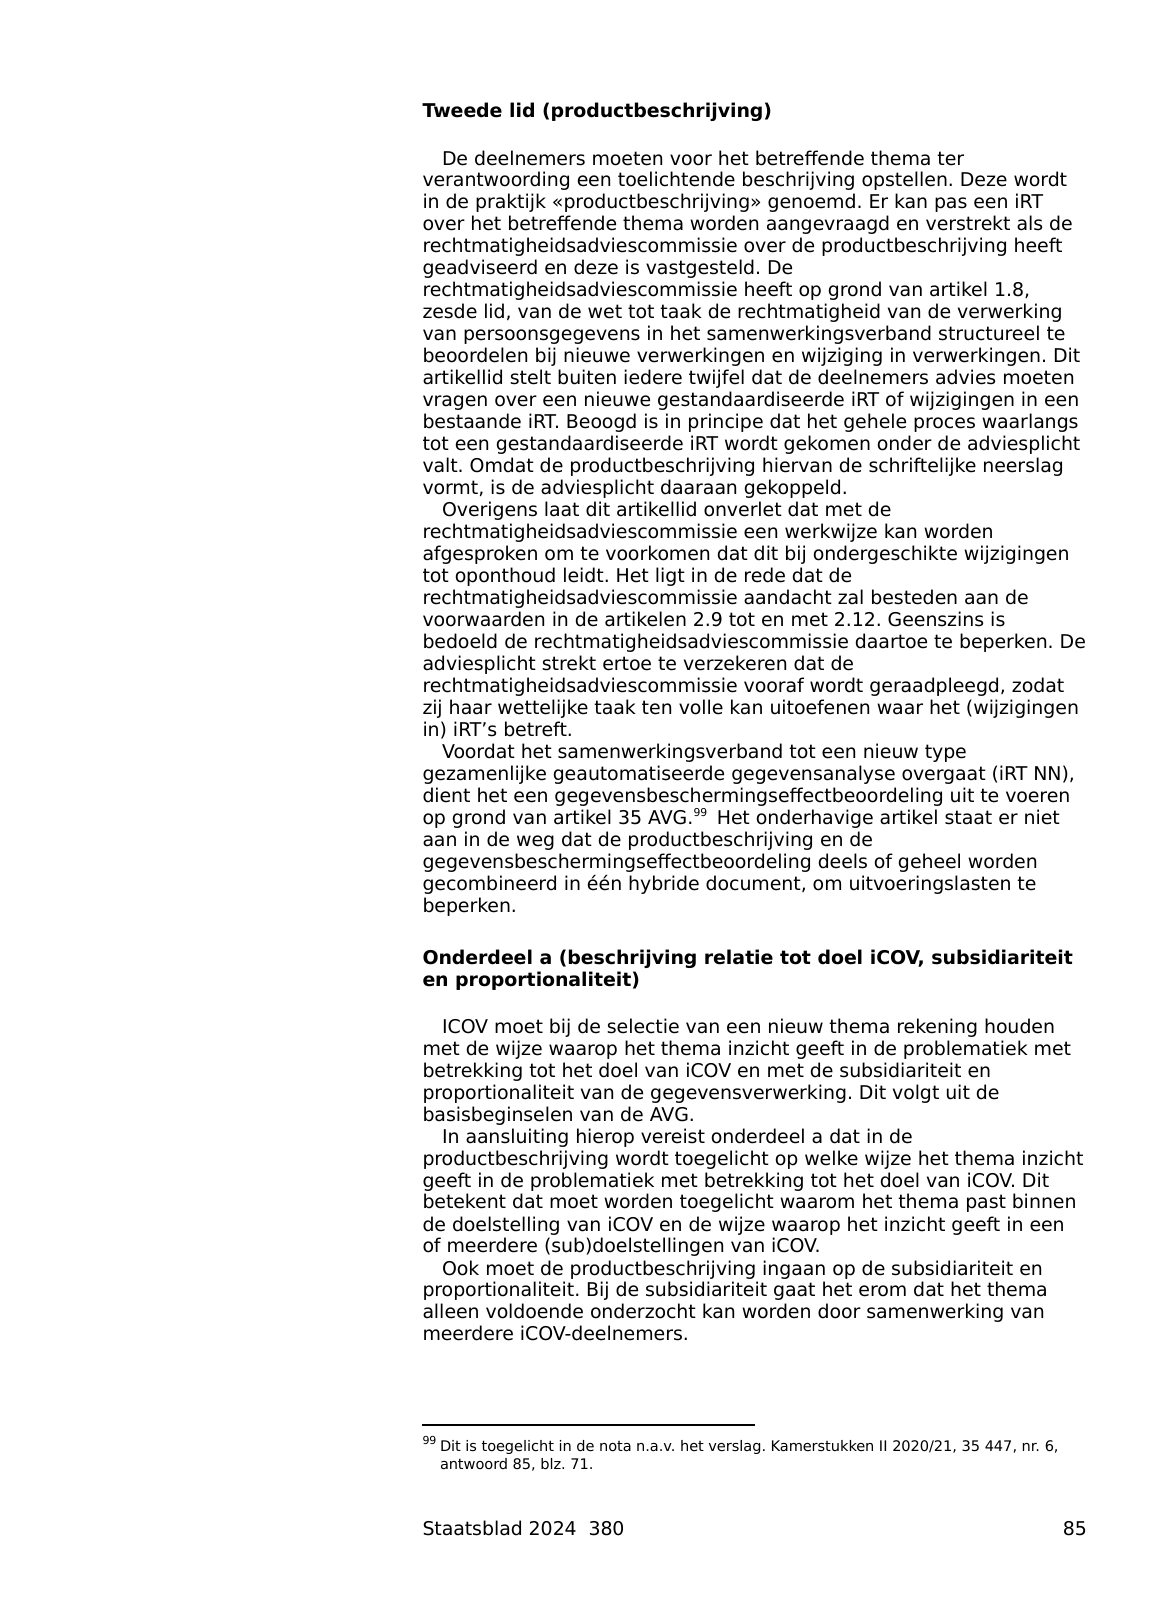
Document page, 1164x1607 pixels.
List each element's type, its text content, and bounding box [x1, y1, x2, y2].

text Dit is toegelicht in de nota n.a.v. het verslag. Kamerstukken II 2020/21, 35 447, nr. 6, antwoord 85, blz. 71. [422, 1434, 1087, 1473]
text Ook moet de productbeschrijving ingaan op de subsidiariteit en proportionaliteit. Bij de subsidiariteit gaat het erom dat het thema alleen voldoende onderzocht kan worden door samenwerking van meerdere iCOV-deelnemers. [422, 1257, 1087, 1345]
subtitle Onderdeel a (beschrijving relatie tot doel iCOV, subsidiariteit en proportionaliteit) [422, 947, 1087, 991]
text In aansluiting hierop vereist onderdeel a dat in de productbeschrijving wordt toegelicht op welke wijze het thema inzicht geeft in de problematiek met betrekking tot het doel van iCOV. Dit betekent dat moet worden toegelicht waarom het thema past binnen de doelstelling van iCOV en de wijze waarop het inzicht geeft in een of meerdere (sub)doelstellingen van iCOV. [422, 1126, 1087, 1257]
text Voordat het samenwerkingsverband tot een nieuw type gezamenlijke geautomatiseerde gegevensanalyse overgaat (iRT NN), dient het een gegevensbeschermingseffectbeoordeling uit te voeren op grond van artikel 35 AVG. Het onderhavige artikel staat er niet aan in de weg dat de productbeschrijving en de gegevensbeschermingseffectbeoordeling deels of geheel worden gecombineerd in één hybride document, om uitvoeringslasten te beperken. [422, 741, 1087, 917]
text Overigens laat dit artikellid onverlet dat met de rechtmatigheidsadviescommissie een werkwijze kan worden afgesproken om te voorkomen dat dit bij ondergeschikte wijzigingen tot oponthoud leidt. Het ligt in de rede dat de rechtmatigheidsadviescommissie aandacht zal besteden aan de voorwaarden in de artikelen 2.9 tot en met 2.12. Geenszins is bedoeld de rechtmatigheidsadviescommissie daartoe te beperken. De adviesplicht strekt ertoe te verzekeren dat de rechtmatigheidsadviescommissie vooraf wordt geraadpleegd, zodat zij haar wettelijke taak ten volle kan uitoefenen waar het (wijzigingen in) iRT’s betreft. [422, 499, 1087, 741]
subtitle Tweede lid (productbeschrijving) [422, 100, 1087, 122]
text ICOV moet bij de selectie van een nieuw thema rekening houden met de wijze waarop het thema inzicht geeft in de problematiek met betrekking tot het doel van iCOV en met de subsidiariteit en proportionaliteit van de gegevensverwerking. Dit volgt uit de basisbeginselen van de AVG. [422, 1016, 1087, 1126]
text De deelnemers moeten voor het betreffende thema ter verantwoording een toelichtende beschrijving opstellen. Deze wordt in de praktijk «productbeschrijving» genoemd. Er kan pas een iRT over het betreffende thema worden aangevraagd en verstrekt als de rechtmatigheidsadviescommissie over de productbeschrijving heeft geadviseerd en deze is vastgesteld. De rechtmatigheidsadviescommissie heeft op grond van artikel 1.8, zesde lid, van de wet tot taak de rechtmatigheid van de verwerking van persoonsgegevens in het samenwerkingsverband structureel te beoordelen bij nieuwe verwerkingen en wijziging in verwerkingen. Dit artikellid stelt buiten iedere twijfel dat de deelnemers advies moeten vragen over een nieuwe gestandaardiseerde iRT of wijzigingen in een bestaande iRT. Beoogd is in principe dat het gehele proces waarlangs tot een gestandaardiseerde iRT wordt gekomen onder de adviesplicht valt. Omdat de productbeschrijving hiervan de schriftelijke neerslag vormt, is de adviesplicht daaraan gekoppeld. [422, 147, 1087, 499]
